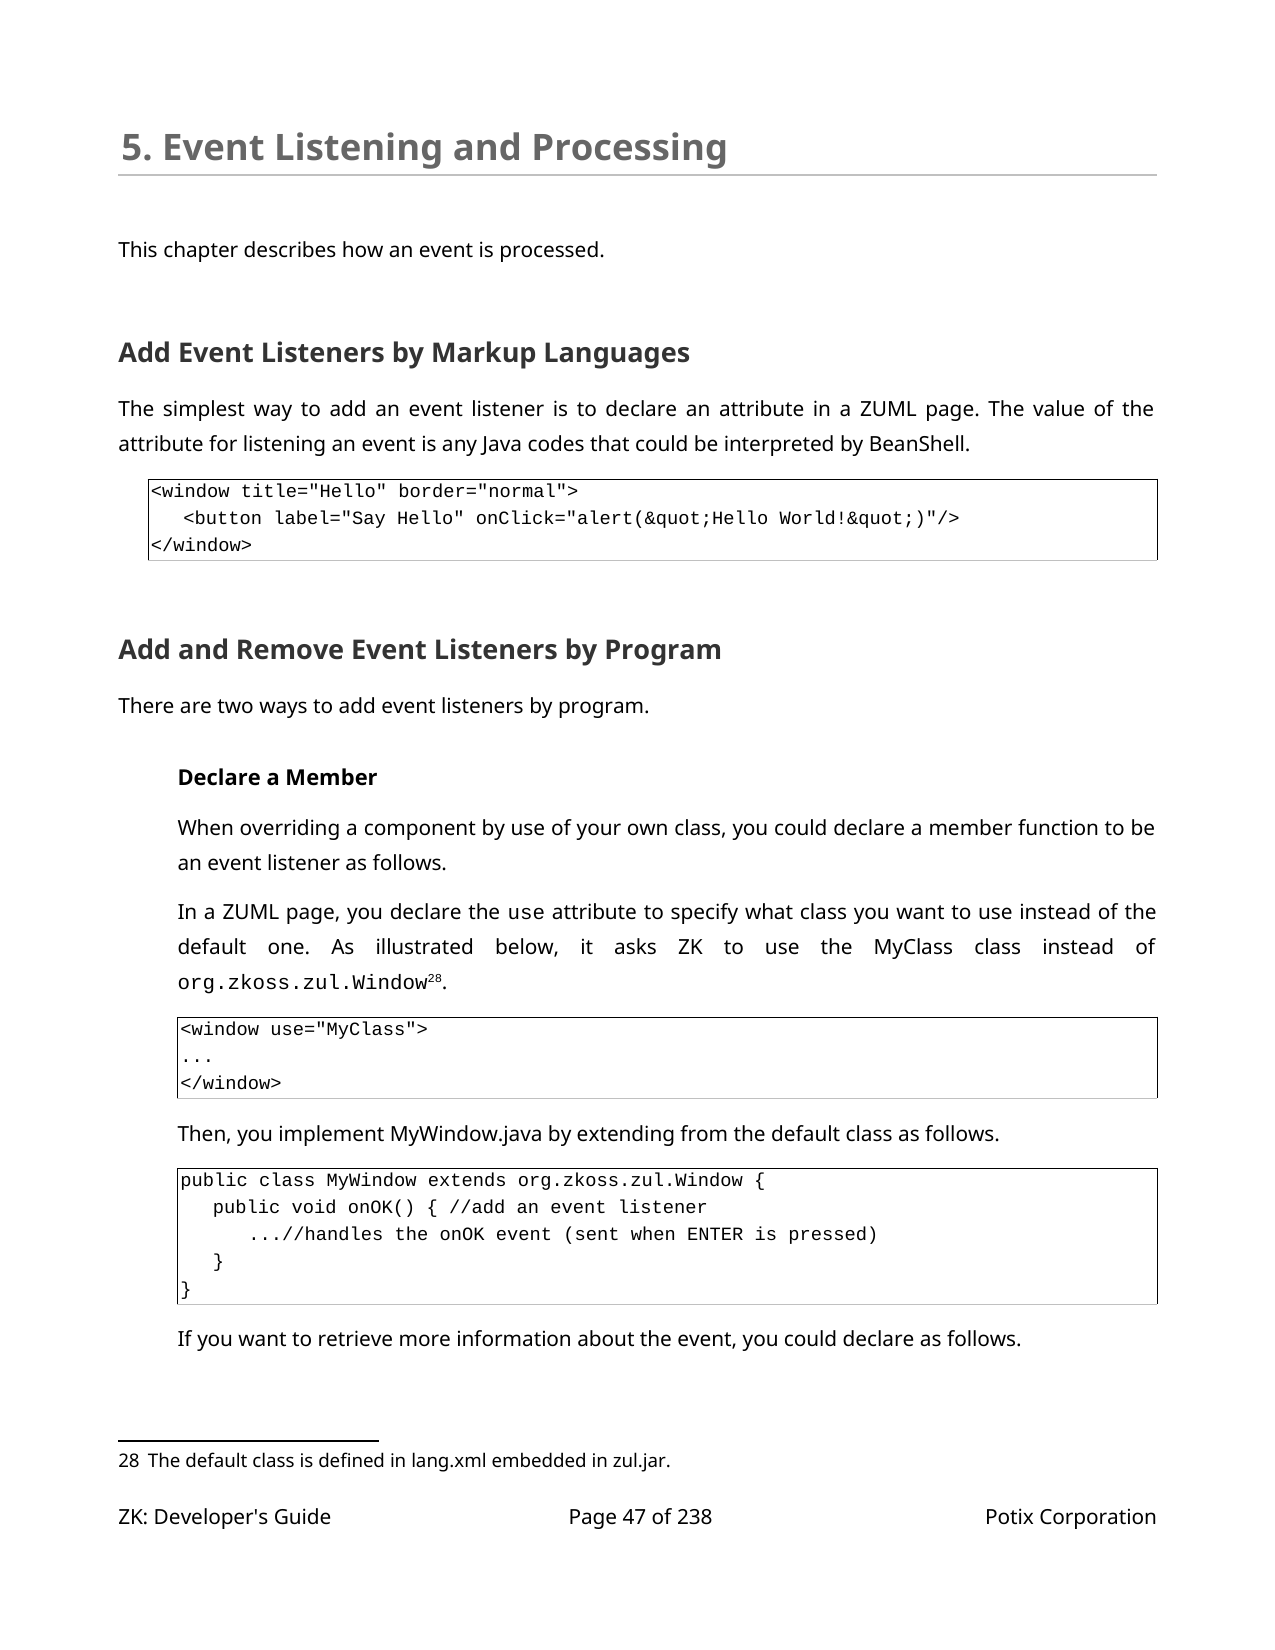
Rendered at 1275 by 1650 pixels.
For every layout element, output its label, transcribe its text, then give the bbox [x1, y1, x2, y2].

text </window> [149, 533, 1157, 560]
text <button label="Say Hello" onClick="alert(&quot;Hello World!&quot;)"/> [149, 506, 1157, 530]
text ...//handles the onOK event (sent when ENTER is pressed) [178, 1222, 1157, 1246]
text </window> [178, 1071, 1157, 1098]
text There are two ways to add event listeners by program. [118, 691, 1157, 719]
text public void onOK() { //add an event listener [178, 1195, 1157, 1219]
subtitle Declare a Member [177, 762, 1157, 792]
subtitle Add Event Listeners by Markup Languages [118, 334, 1157, 371]
text The default class is defined in lang.xml embedded in zul.jar. [118, 1447, 1157, 1473]
subtitle Add and Remove Event Listeners by Program [118, 631, 1157, 668]
text } [178, 1249, 1157, 1274]
text This chapter describes how an event is processed. [118, 235, 1157, 263]
text The simplest way to add an event listener is to declare an attribute in a ZUML page. The value of the attribute for listening an event is any Java codes that could be interpreted by BeanShell. [118, 394, 1157, 458]
text If you want to retrieve more information about the event, you could declare as follows. [177, 1324, 1157, 1353]
text } [178, 1277, 1157, 1304]
text <window title="Hello" border="normal"> [149, 480, 1157, 503]
text When overriding a component by use of your own class, you could declare a member function to be an event listener as follows. [177, 813, 1157, 876]
text <window use="MyClass"> [178, 1018, 1157, 1041]
text In a ZUML page, you declare the use attribute to specify what class you want to use instead of the default one. As illustrated below, it asks ZK to use the MyClass class instead of org.zkoss.zul.Window. [177, 897, 1157, 996]
subtitle 5. Event Listening and Processing [118, 118, 1157, 174]
text ... [178, 1044, 1157, 1068]
text Then, you implement MyWindow.java by extending from the default class as follows. [177, 1119, 1157, 1147]
text public class MyWindow extends org.zkoss.zul.Window { [178, 1169, 1157, 1192]
